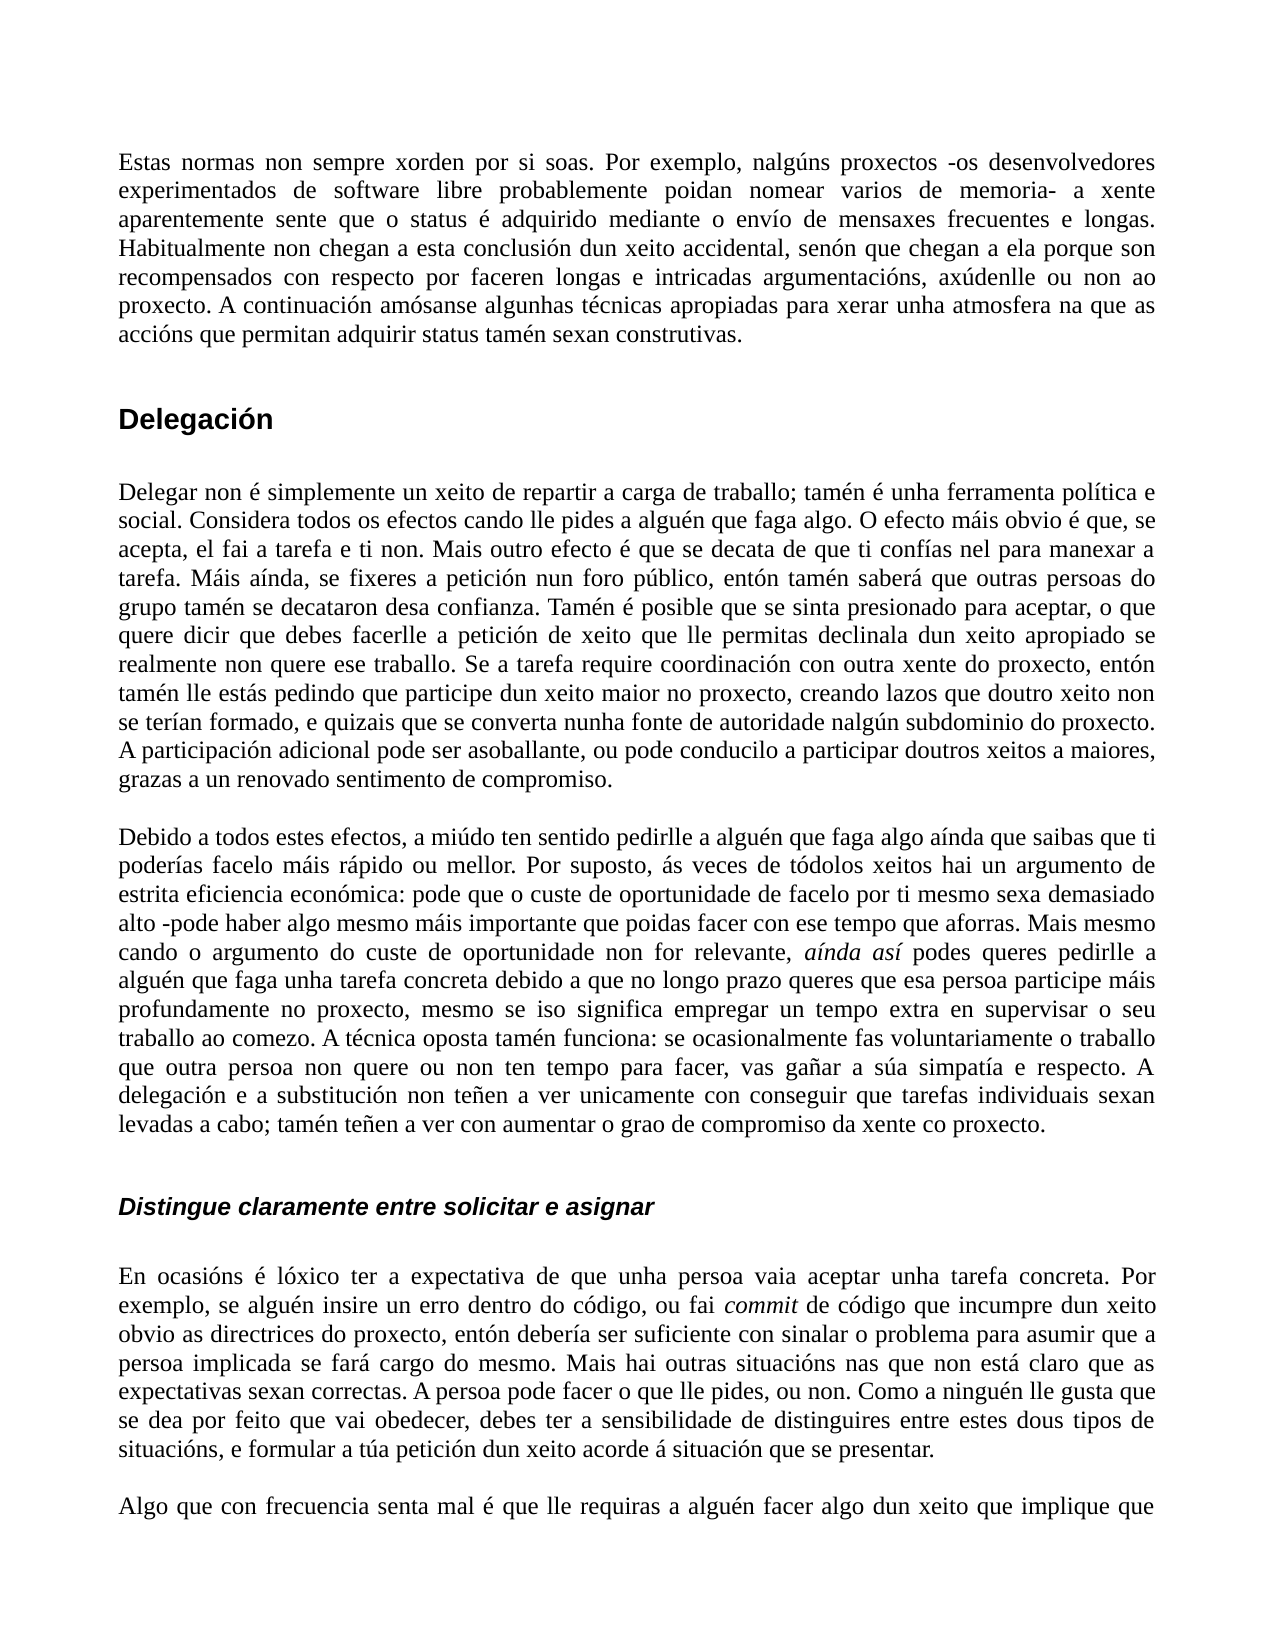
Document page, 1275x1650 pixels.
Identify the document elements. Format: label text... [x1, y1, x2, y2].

subtitle Delegación [118, 402, 1157, 435]
text Debido a todos estes efectos, a miúdo ten sentido pedirlle a alguén que faga algo aínda que saibas que ti poderías facelo máis rápido ou mellor. Por suposto, ás veces de tódolos xeitos hai un argumento de estrita eficiencia económica: pode que o custe de oportunidade de facelo por ti mesmo sexa demasiado alto -pode haber algo mesmo máis importante que poidas facer con ese tempo que aforras. Mais mesmo cando o argumento do custe de oportunidade non for relevante, aínda así podes queres pedirlle a alguén que faga unha tarefa concreta debido a que no longo prazo queres que esa persoa participe máis profundamente no proxecto, mesmo se iso significa empregar un tempo extra en supervisar o seu traballo ao comezo. A técnica oposta tamén funciona: se ocasionalmente fas voluntariamente o traballo que outra persoa non quere ou non ten tempo para facer, vas gañar a súa simpatía e respecto. A delegación e a substitución non teñen a ver unicamente con conseguir que tarefas individuais sexan levadas a cabo; tamén teñen a ver con aumentar o grao de compromiso da xente co proxecto. [118, 822, 1157, 1138]
subtitle Distingue claramente entre solicitar e asignar [118, 1192, 1157, 1220]
text Estas normas non sempre xorden por si soas. Por exemplo, nalgúns proxectos -os desenvolvedores experimentados de software libre probablemente poidan nomear varios de memoria- a xente aparentemente sente que o status é adquirido mediante o envío de mensaxes frecuentes e longas. Habitualmente non chegan a esta conclusión dun xeito accidental, senón que chegan a ela porque son recompensados con respecto por faceren longas e intricadas argumentacións, axúdenlle ou non ao proxecto. A continuación amósanse algunhas técnicas apropiadas para xerar unha atmosfera na que as accións que permitan adquirir status tamén sexan construtivas. [118, 147, 1157, 348]
text En ocasións é lóxico ter a expectativa de que unha persoa vaia aceptar unha tarefa concreta. Por exemplo, se alguén insire un erro dentro do código, ou fai commit de código que incumpre dun xeito obvio as directrices do proxecto, entón debería ser suficiente con sinalar o problema para asumir que a persoa implicada se fará cargo do mesmo. Mais hai outras situacións nas que non está claro que as expectativas sexan correctas. A persoa pode facer o que lle pides, ou non. Como a ninguén lle gusta que se dea por feito que vai obedecer, debes ter a sensibilidade de distinguires entre estes dous tipos de situacións, e formular a túa petición dun xeito acorde á situación que se presentar. [118, 1261, 1157, 1463]
text Algo que con frecuencia senta mal é que lle requiras a alguén facer algo dun xeito que implique que [118, 1491, 1157, 1520]
text Delegar non é simplemente un xeito de repartir a carga de traballo; tamén é unha ferramenta política e social. Considera todos os efectos cando lle pides a alguén que faga algo. O efecto máis obvio é que, se acepta, el fai a tarefa e ti non. Mais outro efecto é que se decata de que ti confías nel para manexar a tarefa. Máis aínda, se fixeres a petición nun foro público, entón tamén saberá que outras persoas do grupo tamén se decataron desa confianza. Tamén é posible que se sinta presionado para aceptar, o que quere dicir que debes facerlle a petición de xeito que lle permitas declinala dun xeito apropiado se realmente non quere ese traballo. Se a tarefa require coordinación con outra xente do proxecto, entón tamén lle estás pedindo que participe dun xeito maior no proxecto, creando lazos que doutro xeito non se terían formado, e quizais que se converta nunha fonte de autoridade nalgún subdominio do proxecto. A participación adicional pode ser asoballante, ou pode conducilo a participar doutros xeitos a maiores, grazas a un renovado sentimento de compromiso. [118, 477, 1157, 793]
